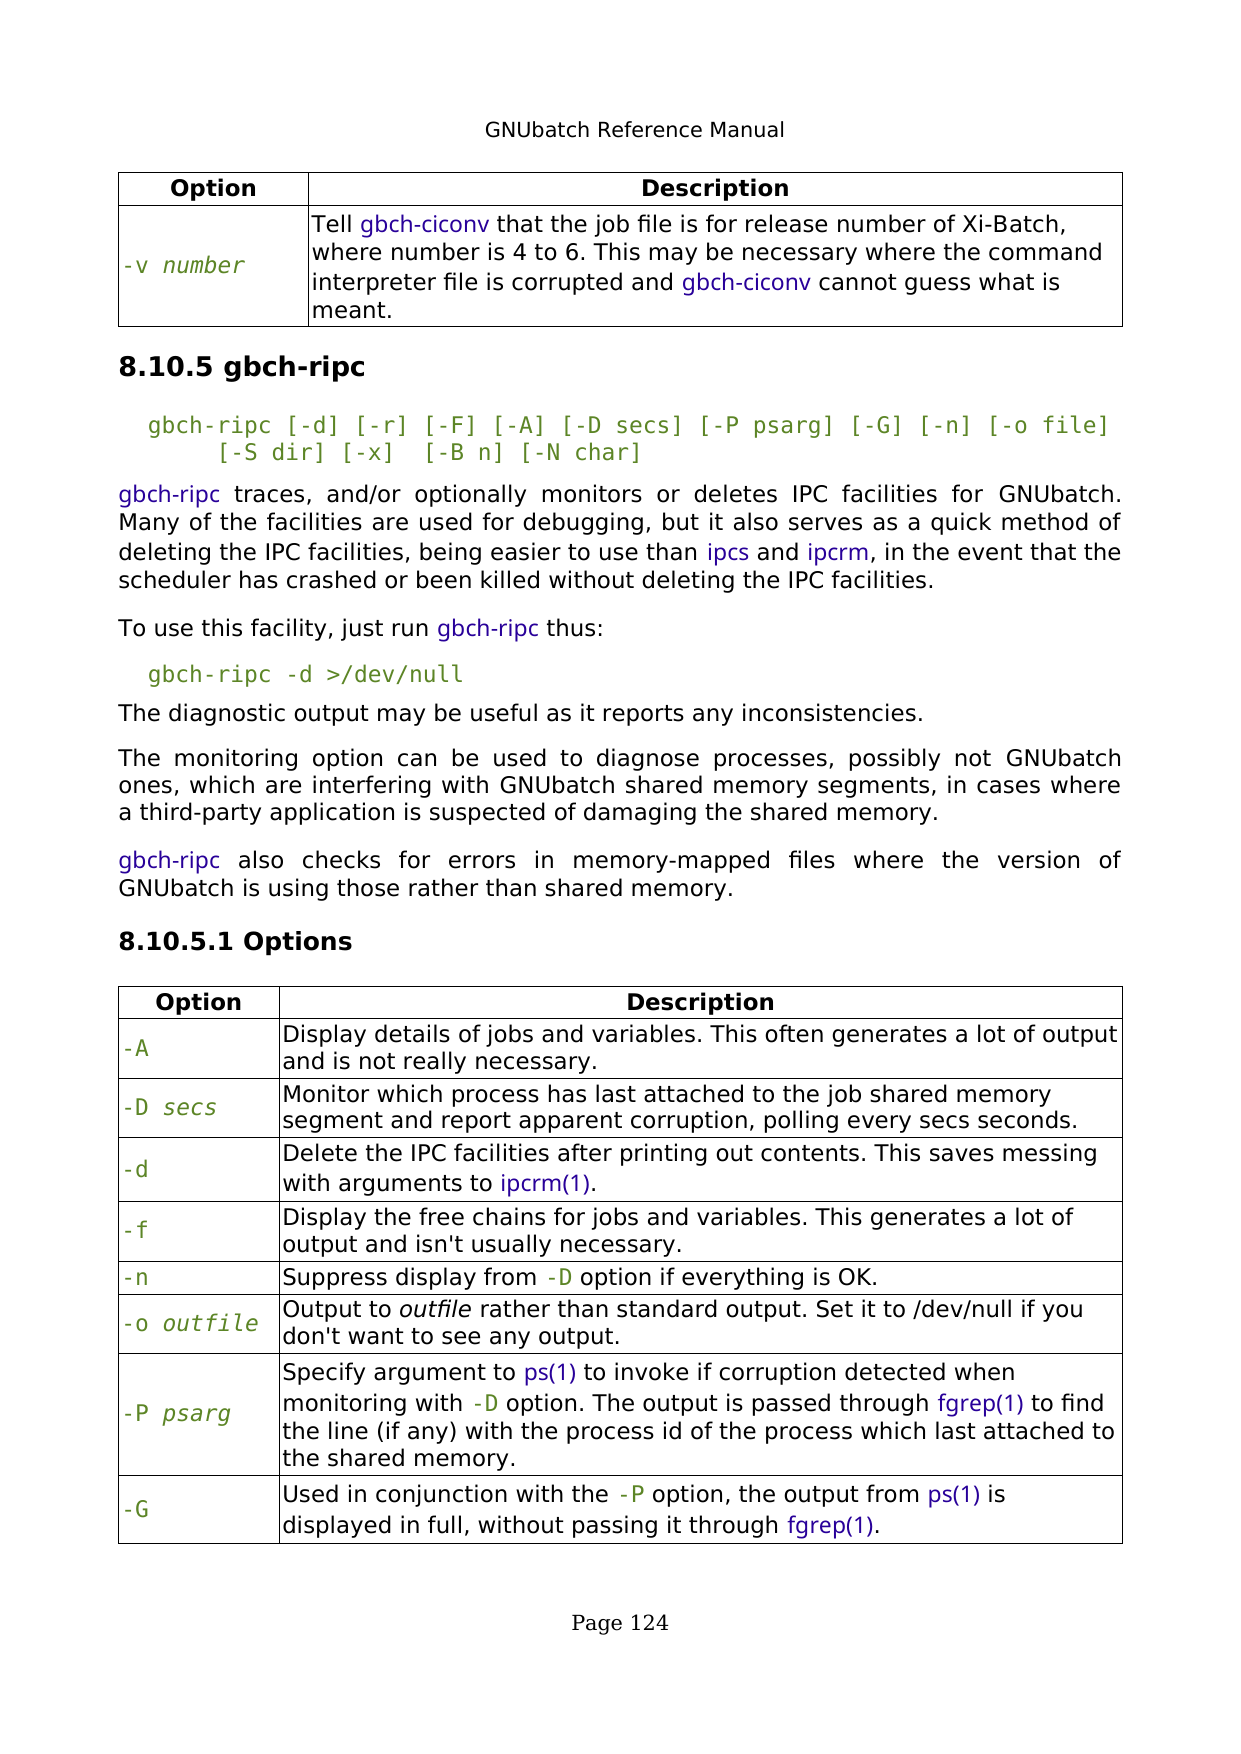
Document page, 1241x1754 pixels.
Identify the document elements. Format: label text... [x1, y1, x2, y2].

subtitle Options [118, 927, 1122, 956]
table_cell Output to outfile rather than standard output. Set it to /dev/null if you don't want to see any output. [280, 1295, 1122, 1353]
text The monitoring option can be used to diagnose processes, possibly not GNUbatch ones, which are interfering with GNUbatch shared memory segments, in cases where a third-party application is suspected of damaging the shared memory. [118, 745, 1122, 826]
table_cell -P psarg [119, 1354, 279, 1475]
table_cell Used in conjunction with the -P option, the output from ps(1) is displayed in full, without passing it through fgrep(1). [280, 1476, 1122, 1543]
table_cell -n [119, 1262, 279, 1294]
table_header Option [119, 173, 308, 205]
table_cell Display the free chains for jobs and variables. This generates a lot of output and isn't usually necessary. [280, 1202, 1122, 1261]
table_cell -v number [119, 206, 308, 326]
table_cell -o outfile [119, 1295, 279, 1353]
table_cell Display details of jobs and variables. This often generates a lot of output and is not really necessary. [280, 1019, 1122, 1078]
text gbch-ripc traces, and/or optionally monitors or deletes IPC facilities for GNUbatch. Many of the facilities are used for debugging, but it also serves as a quick method of deleting the IPC facilities, being easier to use than ipcs and ipcrm, in the event that the scheduler has crashed or been killed without deleting the IPC facilities. [118, 478, 1122, 594]
table_cell Suppress display from -D option if everything is OK. [280, 1262, 1122, 1294]
table_cell -D secs [119, 1079, 279, 1137]
table_header Option [119, 987, 279, 1018]
text [-S dir] [-x] [-B n] [-N char] [148, 439, 1122, 466]
table_cell -f [119, 1202, 279, 1261]
table_header Description [309, 173, 1122, 205]
text gbch-ripc [-d] [-r] [-F] [-A] [-D secs] [-P psarg] [-G] [-n] [-o file] [148, 412, 1122, 439]
table_cell -d [119, 1138, 279, 1201]
table_cell -A [119, 1019, 279, 1078]
table_cell -G [119, 1476, 279, 1543]
text To use this facility, just run gbch-ripc thus: [118, 612, 1122, 643]
text gbch-ripc also checks for errors in memory-mapped files where the version of GNUbatch is using those rather than shared memory. [118, 844, 1122, 902]
text gbch-ripc -d >/dev/null [148, 662, 1122, 688]
table_cell Specify argument to ps(1) to invoke if corruption detected when monitoring with -D option. The output is passed through fgrep(1) to find the line (if any) with the process id of the process which last attached to the shared memory. [280, 1354, 1122, 1475]
table_cell Tell gbch-ciconv that the job file is for release number of Xi-Batch, where number is 4 to 6. This may be necessary where the command interpreter file is corrupted and gbch-ciconv cannot guess what is meant. [309, 206, 1122, 326]
table_header Description [280, 987, 1122, 1018]
table_cell Delete the IPC facilities after printing out contents. This saves messing with arguments to ipcrm(1). [280, 1138, 1122, 1201]
table_cell Monitor which process has last attached to the job shared memory segment and report apparent corruption, polling every secs seconds. [280, 1079, 1122, 1137]
subtitle gbch-ripc [118, 352, 1122, 383]
text The diagnostic output may be useful as it reports any inconsistencies. [118, 700, 1122, 727]
